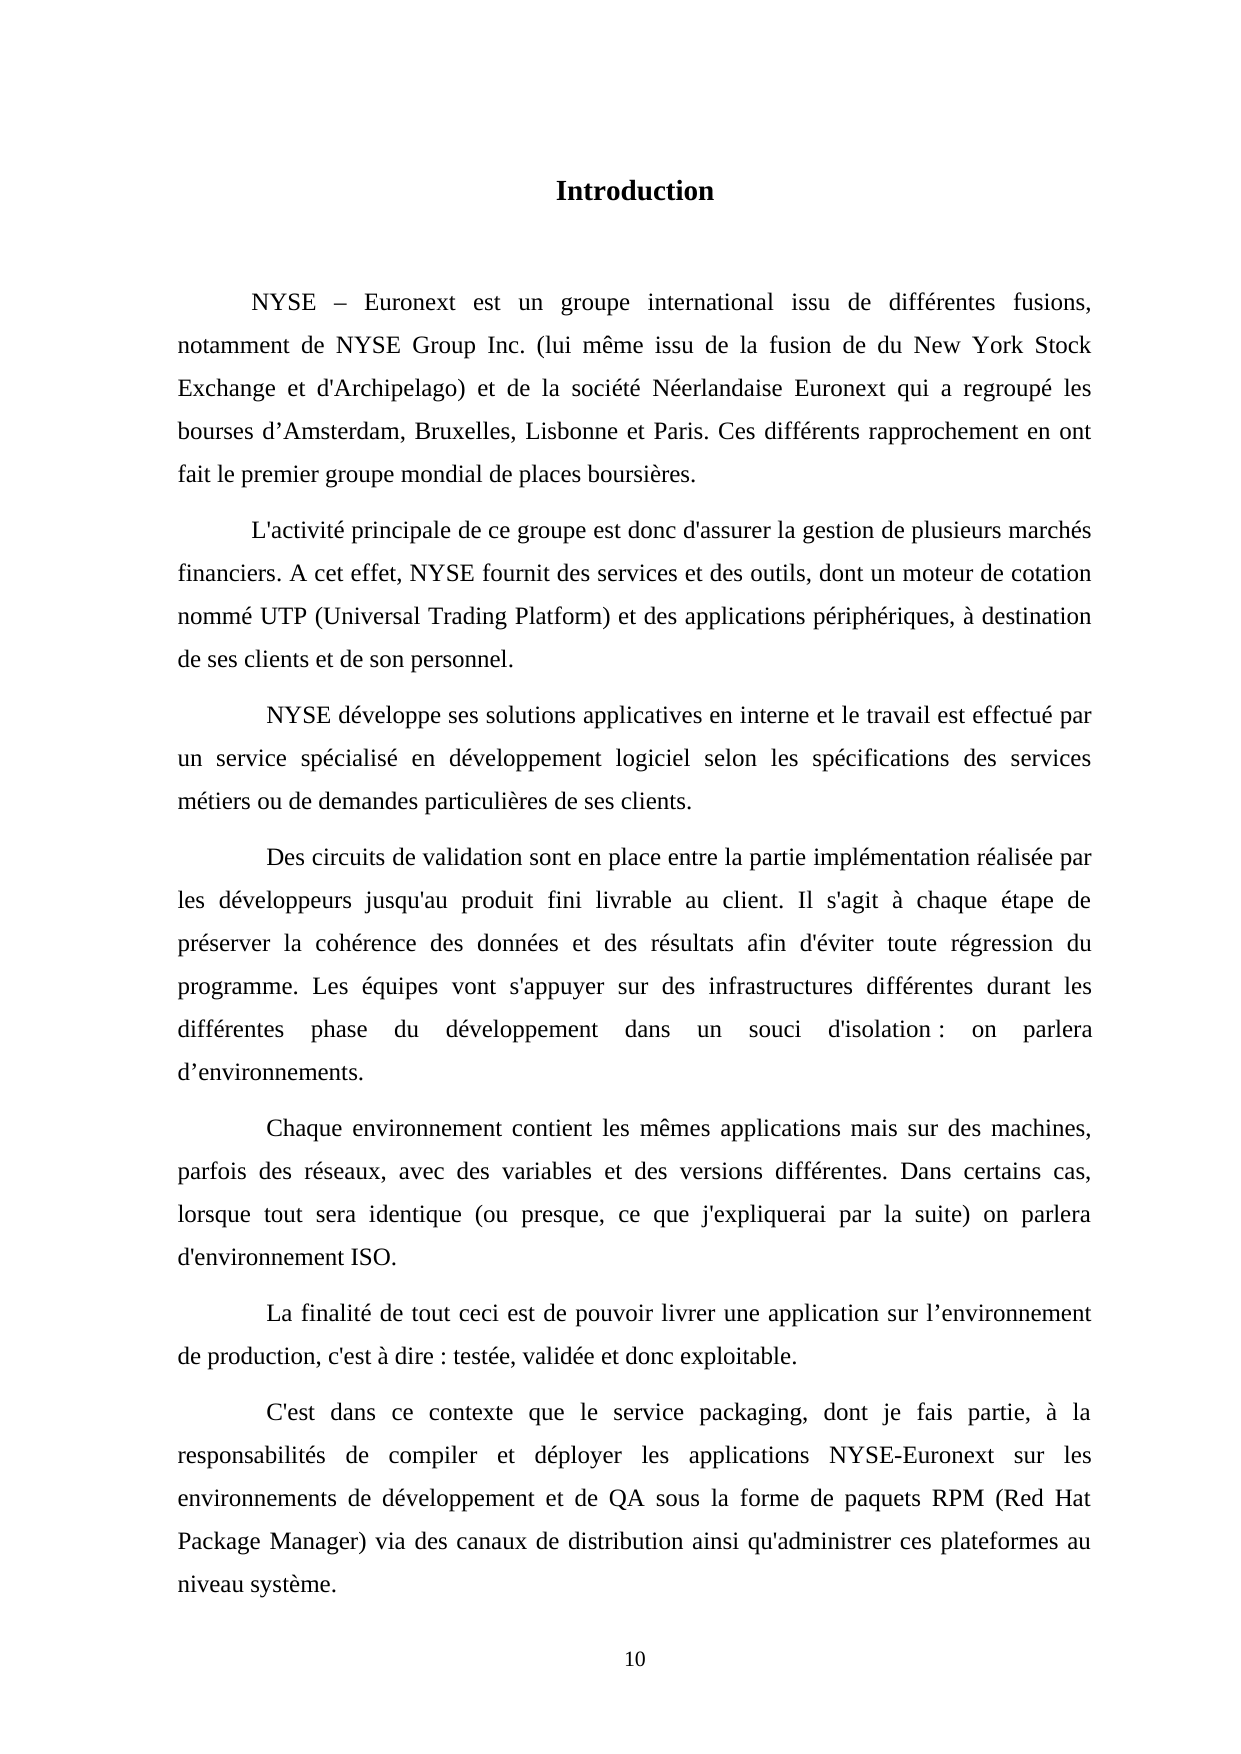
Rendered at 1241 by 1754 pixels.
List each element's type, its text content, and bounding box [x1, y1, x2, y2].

text Des circuits de validation sont en place entre la partie implémentation réalisée par les développeurs jusqu'au produit fini livrable au client. Il s'agit à chaque étape de préserver la cohérence des données et des résultats afin d'éviter toute régression du programme. Les équipes vont s'appuyer sur des infrastructures différentes durant les différentes phase du développement dans un souci d'isolation : on parlera d’environnements. [177, 842, 1092, 1086]
text NYSE développe ses solutions applicatives en interne et le travail est effectué par un service spécialisé en développement logiciel selon les spécifications des services métiers ou de demandes particulières de ses clients. [177, 700, 1092, 815]
text La finalité de tout ceci est de pouvoir livrer une application sur l’environnement de production, c'est à dire : testée, validée et donc exploitable. [177, 1298, 1092, 1370]
text L'activité principale de ce groupe est donc d'assurer la gestion de plusieurs marchés financiers. A cet effet, NYSE fournit des services et des outils, dont un moteur de cotation nommé UTP (Universal Trading Platform) et des applications périphériques, à destination de ses clients et de son personnel. [177, 515, 1092, 673]
text C'est dans ce contexte que le service packaging, dont je fais partie, à la responsabilités de compiler et déployer les applications NYSE-Euronext sur les environnements de développement et de QA sous la forme de paquets RPM (Red Hat Package Manager) via des canaux de distribution ainsi qu'administrer ces plateformes au niveau système. [177, 1397, 1092, 1598]
text NYSE – Euronext est un groupe international issu de différentes fusions, notamment de NYSE Group Inc. (lui même issu de la fusion de du New York Stock Exchange et d'Archipelago) et de la société Néerlandaise Euronext qui a regroupé les bourses d’Amsterdam, Bruxelles, Lisbonne et Paris. Ces différents rapprochement en ont fait le premier groupe mondial de places boursières. [177, 287, 1092, 488]
text Introduction [177, 173, 1092, 206]
text Chaque environnement contient les mêmes applications mais sur des machines, parfois des réseaux, avec des variables et des versions différentes. Dans certains cas, lorsque tout sera identique (ou presque, ce que j'expliquerai par la suite) on parlera d'environnement ISO. [177, 1113, 1092, 1271]
